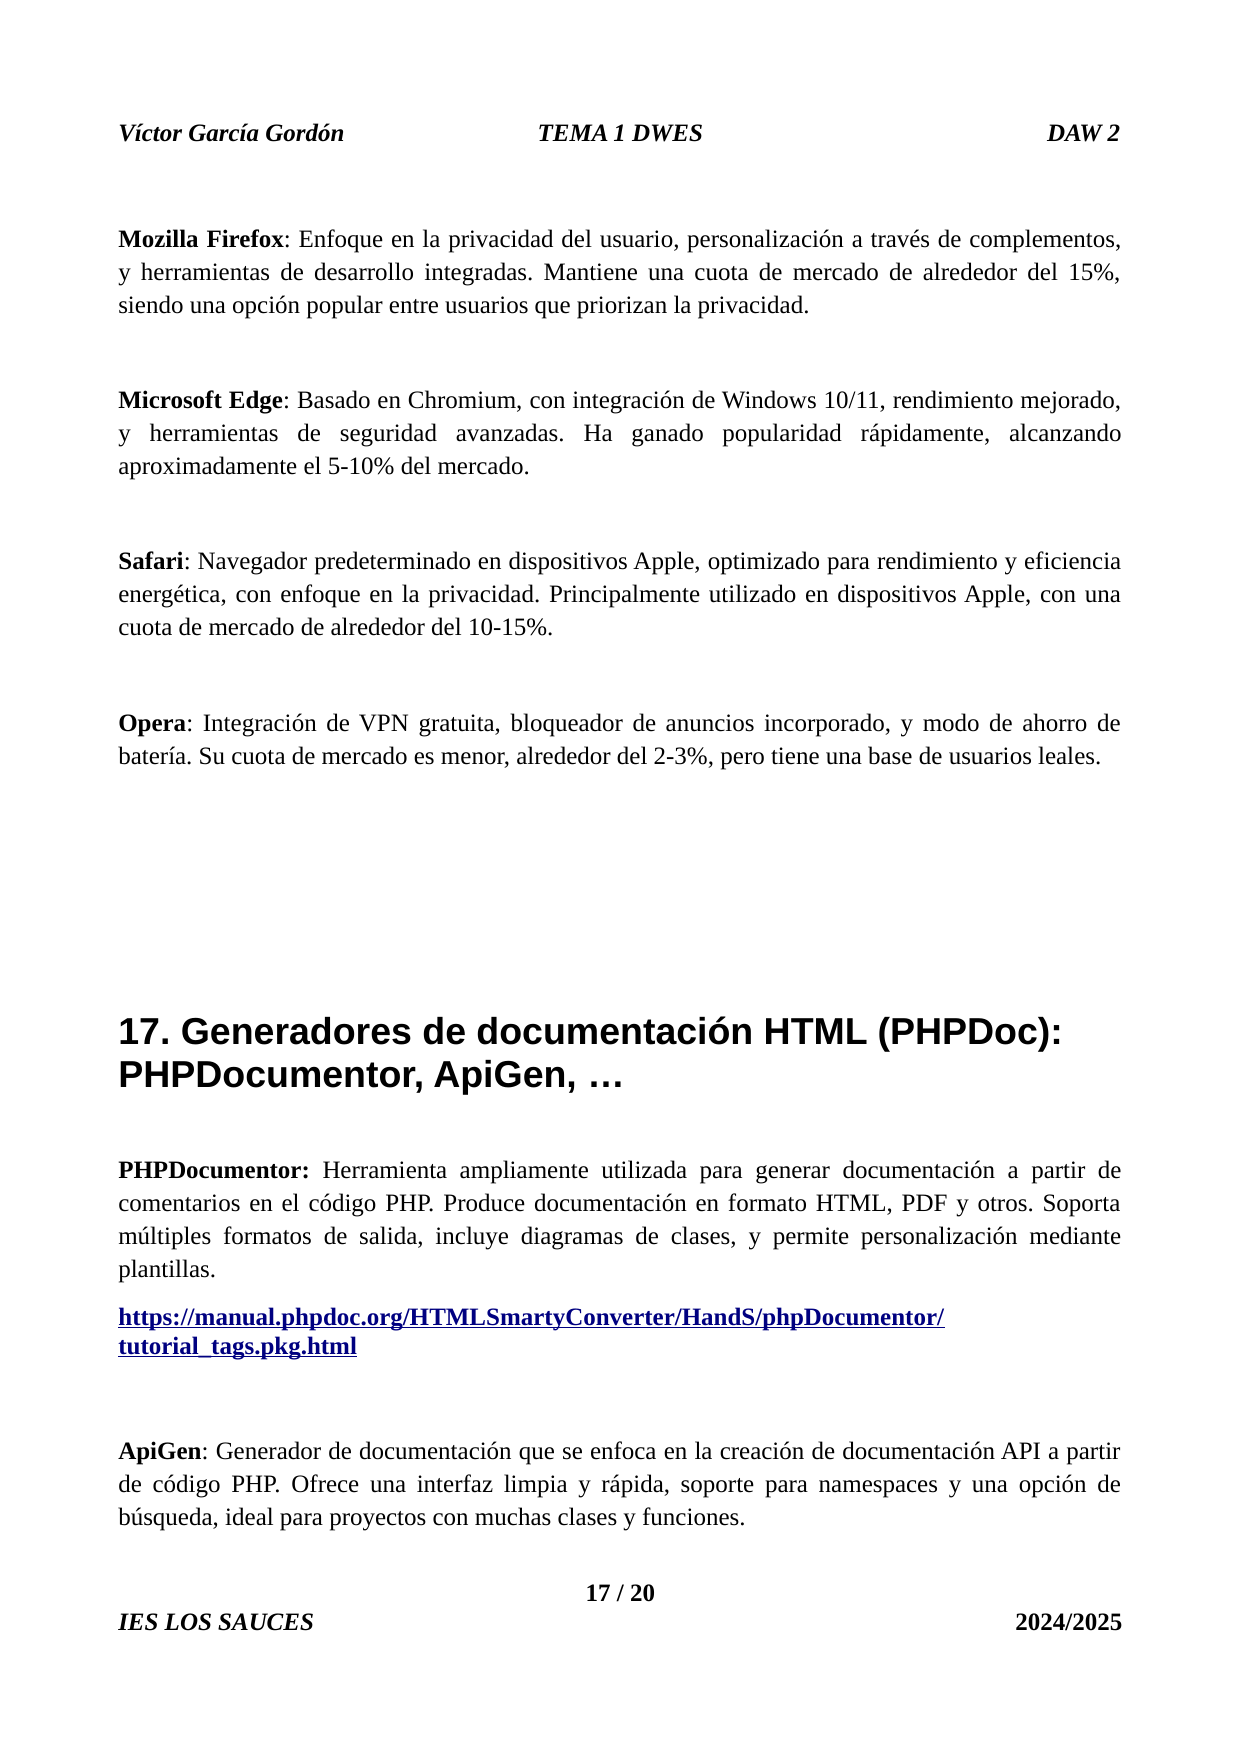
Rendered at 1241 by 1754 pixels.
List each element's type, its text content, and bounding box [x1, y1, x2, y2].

text Safari: Navegador predeterminado en dispositivos Apple, optimizado para rendimiento y eficiencia energética, con enfoque en la privacidad. Principalmente utilizado en dispositivos Apple, con una cuota de mercado de alrededor del 10-15%. [118, 546, 1122, 641]
text ApiGen: Generador de documentación que se enfoca en la creación de documentación API a partir de código PHP. Ofrece una interfaz limpia y rápida, soporte para namespaces y una opción de búsqueda, ideal para proyectos con muchas clases y funciones. [118, 1436, 1122, 1531]
text Microsoft Edge: Basado en Chromium, con integración de Windows 10/11, rendimiento mejorado, y herramientas de seguridad avanzadas. Ha ganado popularidad rápidamente, alcanzando aproximadamente el 5-10% del mercado. [118, 385, 1122, 480]
text Mozilla Firefox: Enfoque en la privacidad del usuario, personalización a través de complementos, y herramientas de desarrollo integradas. Mantiene una cuota de mercado de alrededor del 15%, siendo una opción popular entre usuarios que priorizan la privacidad. [118, 224, 1122, 319]
text PHPDocumentor: Herramienta ampliamente utilizada para generar documentación a partir de comentarios en el código PHP. Produce documentación en formato HTML, PDF y otros. Soporta múltiples formatos de salida, incluye diagramas de clases, y permite personalización mediante plantillas. [118, 1155, 1122, 1283]
subtitle 17. Generadores de documentación HTML (PHPDoc): PHPDocumentor, ApiGen, … [118, 1009, 1122, 1095]
text Opera: Integración de VPN gratuita, bloqueador de anuncios incorporado, y modo de ahorro de batería. Su cuota de mercado es menor, alrededor del 2-3%, pero tiene una base de usuarios leales. [118, 708, 1122, 769]
text https://manual.phpdoc.org/HTMLSmartyConverter/HandS/phpDocumentor/tutorial_tags.pkg.html [118, 1302, 1122, 1359]
